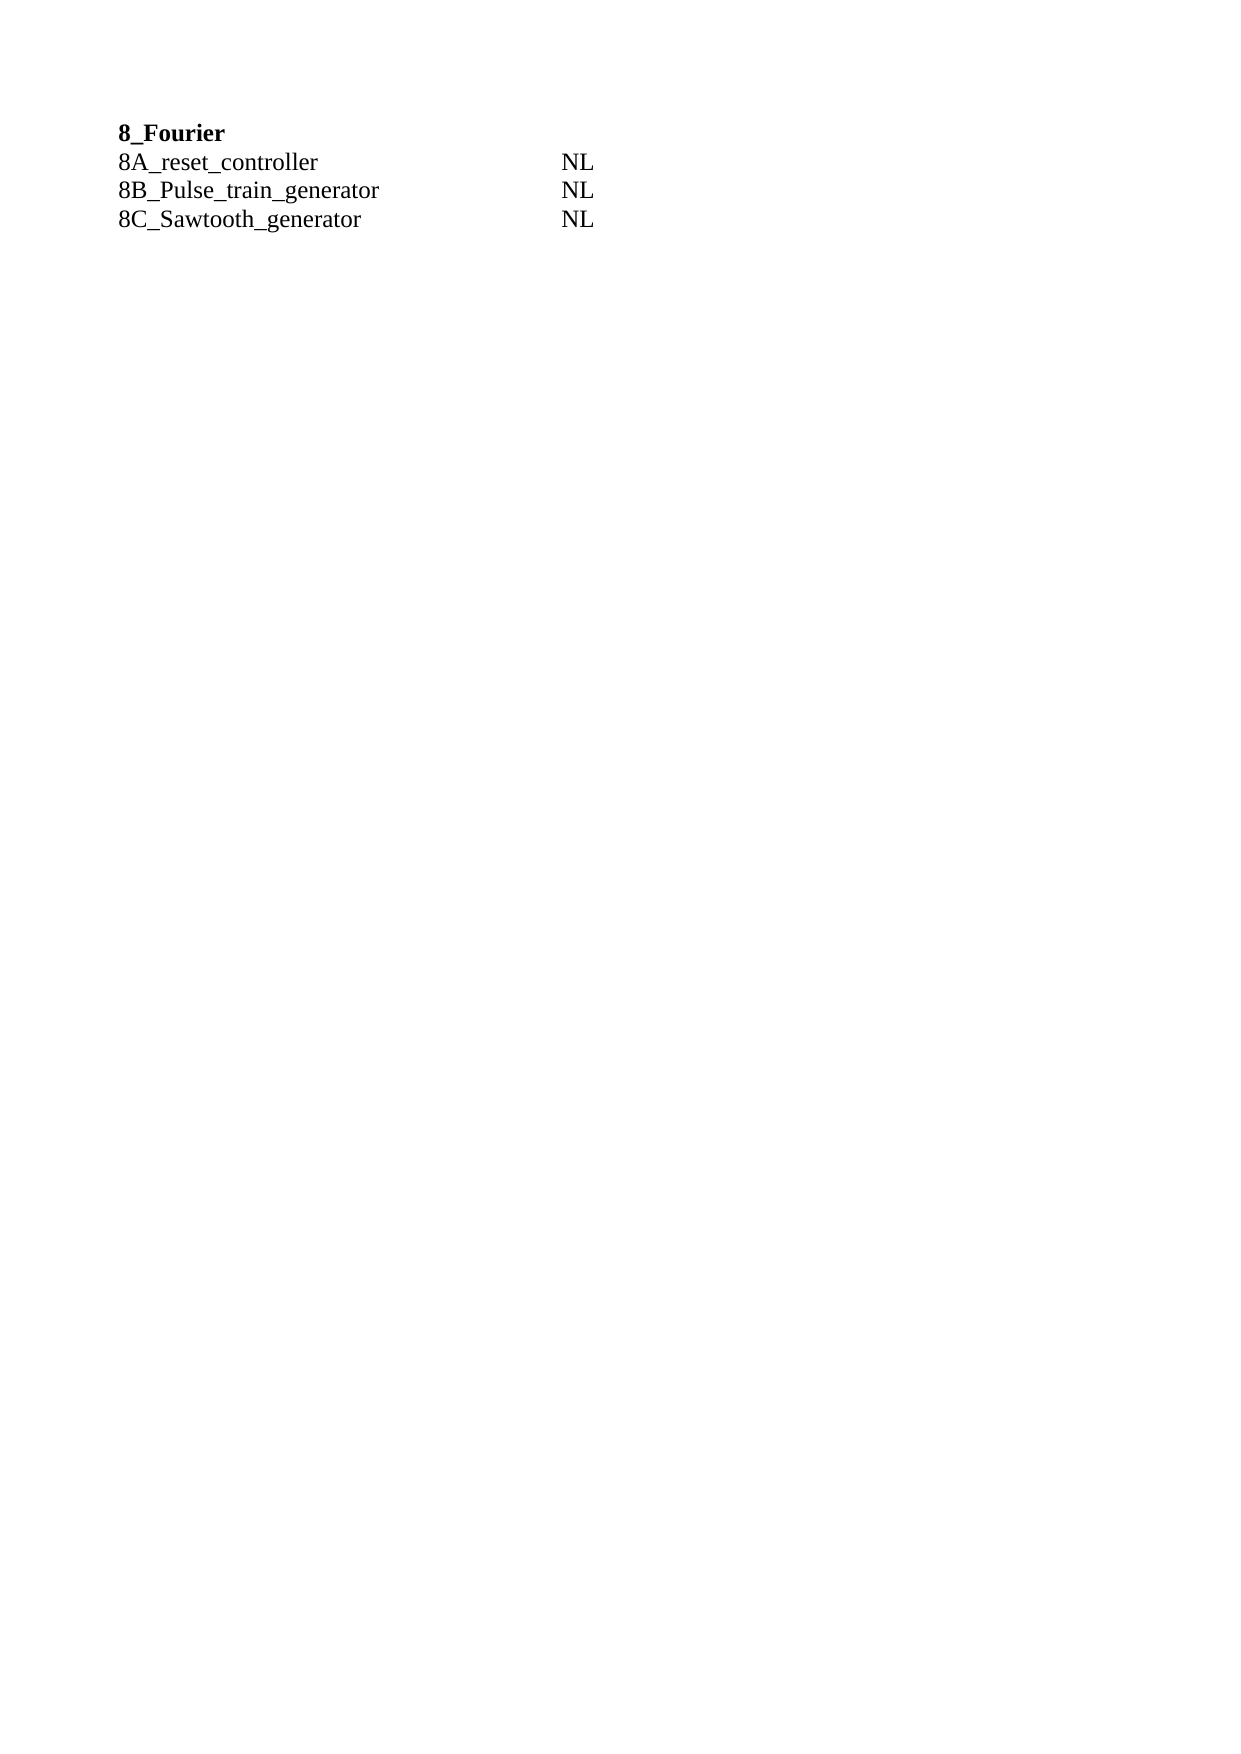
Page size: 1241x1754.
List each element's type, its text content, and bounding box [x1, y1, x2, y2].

text 8A_reset_controller NL [118, 147, 1122, 176]
text 8B_Pulse_train_generator NL [118, 176, 1122, 204]
text 8_Fourier [118, 118, 1122, 147]
text 8C_Sawtooth_generator NL [118, 204, 1122, 233]
